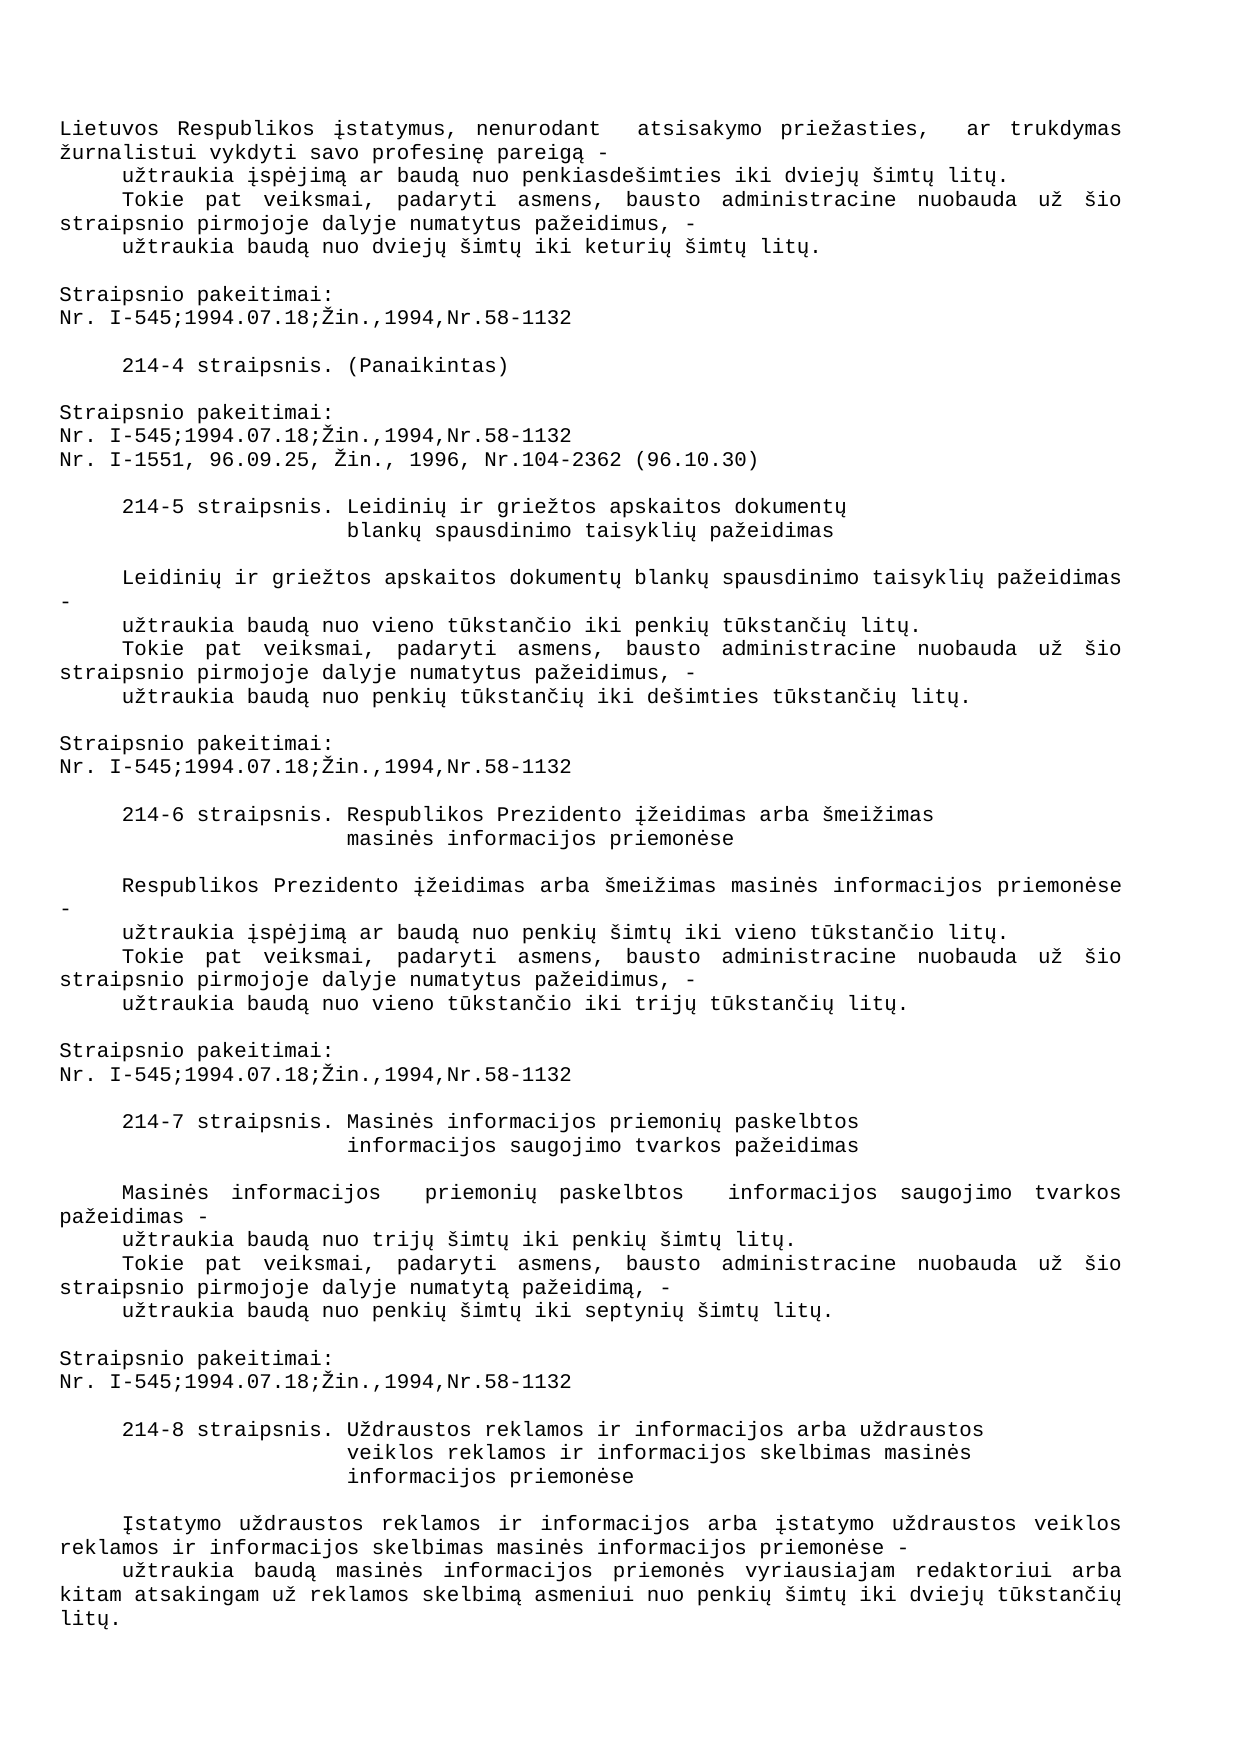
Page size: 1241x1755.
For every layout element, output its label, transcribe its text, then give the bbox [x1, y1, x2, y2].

text Lietuvos Respublikos įstatymus, nenurodant atsisakymo priežasties, ar trukdymas žurnalistui vykdyti savo profesinę pareigą - [59, 118, 1122, 165]
text masinės informacijos priemonėse [59, 827, 1122, 851]
text Straipsnio pakeitimai: [59, 1040, 1122, 1064]
text Nr. I-545;1994.07.18;Žin.,1994,Nr.58-1132 [59, 1064, 1122, 1088]
text blankų spausdinimo taisyklių pažeidimas [59, 520, 1122, 544]
text veiklos reklamos ir informacijos skelbimas masinės [59, 1442, 1122, 1466]
text Straipsnio pakeitimai: [59, 284, 1122, 307]
text informacijos priemonėse [59, 1466, 1122, 1489]
text Nr. I-545;1994.07.18;Žin.,1994,Nr.58-1132 [59, 426, 1122, 449]
text Nr. I-545;1994.07.18;Žin.,1994,Nr.58-1132 [59, 757, 1122, 780]
text užtraukia įspėjimą ar baudą nuo penkių šimtų iki vieno tūkstančio litų. [59, 922, 1122, 946]
text užtraukia baudą nuo vieno tūkstančio iki penkių tūkstančių litų. [59, 615, 1122, 638]
text užtraukia baudą nuo dviejų šimtų iki keturių šimtų litų. [59, 236, 1122, 260]
text 214-6 straipsnis. Respublikos Prezidento įžeidimas arba šmeižimas [59, 804, 1122, 827]
text 214-8 straipsnis. Uždraustos reklamos ir informacijos arba uždraustos [59, 1419, 1122, 1442]
text užtraukia įspėjimą ar baudą nuo penkiasdešimties iki dviejų šimtų litų. [59, 165, 1122, 189]
text užtraukia baudą nuo penkių tūkstančių iki dešimties tūkstančių litų. [59, 686, 1122, 709]
text informacijos saugojimo tvarkos pažeidimas [59, 1135, 1122, 1158]
text Tokie pat veiksmai, padaryti asmens, bausto administracine nuobauda už šio straipsnio pirmojoje dalyje numatytus pažeidimus, - [59, 946, 1122, 993]
text 214-5 straipsnis. Leidinių ir griežtos apskaitos dokumentų [59, 496, 1122, 520]
text Tokie pat veiksmai, padaryti asmens, bausto administracine nuobauda už šio straipsnio pirmojoje dalyje numatytą pažeidimą, - [59, 1253, 1122, 1300]
text Straipsnio pakeitimai: [59, 402, 1122, 426]
text užtraukia baudą nuo vieno tūkstančio iki trijų tūkstančių litų. [59, 993, 1122, 1017]
text Tokie pat veiksmai, padaryti asmens, bausto administracine nuobauda už šio straipsnio pirmojoje dalyje numatytus pažeidimus, - [59, 638, 1122, 686]
text Nr. I-545;1994.07.18;Žin.,1994,Nr.58-1132 [59, 307, 1122, 331]
text užtraukia baudą nuo trijų šimtų iki penkių šimtų litų. [59, 1229, 1122, 1253]
text 214-7 straipsnis. Masinės informacijos priemonių paskelbtos [59, 1111, 1122, 1135]
text Nr. I-1551, 96.09.25, Žin., 1996, Nr.104-2362 (96.10.30) [59, 449, 1122, 473]
text 214-4 straipsnis. (Panaikintas) [59, 354, 1122, 378]
text Įstatymo uždraustos reklamos ir informacijos arba įstatymo uždraustos veiklos reklamos ir informacijos skelbimas masinės informacijos priemonėse - [59, 1513, 1122, 1561]
text Leidinių ir griežtos apskaitos dokumentų blankų spausdinimo taisyklių pažeidimas - [59, 567, 1122, 615]
text Straipsnio pakeitimai: [59, 1348, 1122, 1371]
text Masinės informacijos priemonių paskelbtos informacijos saugojimo tvarkos pažeidimas - [59, 1182, 1122, 1229]
text Respublikos Prezidento įžeidimas arba šmeižimas masinės informacijos priemonėse - [59, 875, 1122, 922]
text Nr. I-545;1994.07.18;Žin.,1994,Nr.58-1132 [59, 1371, 1122, 1395]
text Straipsnio pakeitimai: [59, 733, 1122, 757]
text užtraukia baudą nuo penkių šimtų iki septynių šimtų litų. [59, 1300, 1122, 1324]
text užtraukia baudą masinės informacijos priemonės vyriausiajam redaktoriui arba kitam atsakingam už reklamos skelbimą asmeniui nuo penkių šimtų iki dviejų tūkstančių litų. [59, 1561, 1122, 1631]
text Tokie pat veiksmai, padaryti asmens, bausto administracine nuobauda už šio straipsnio pirmojoje dalyje numatytus pažeidimus, - [59, 189, 1122, 236]
